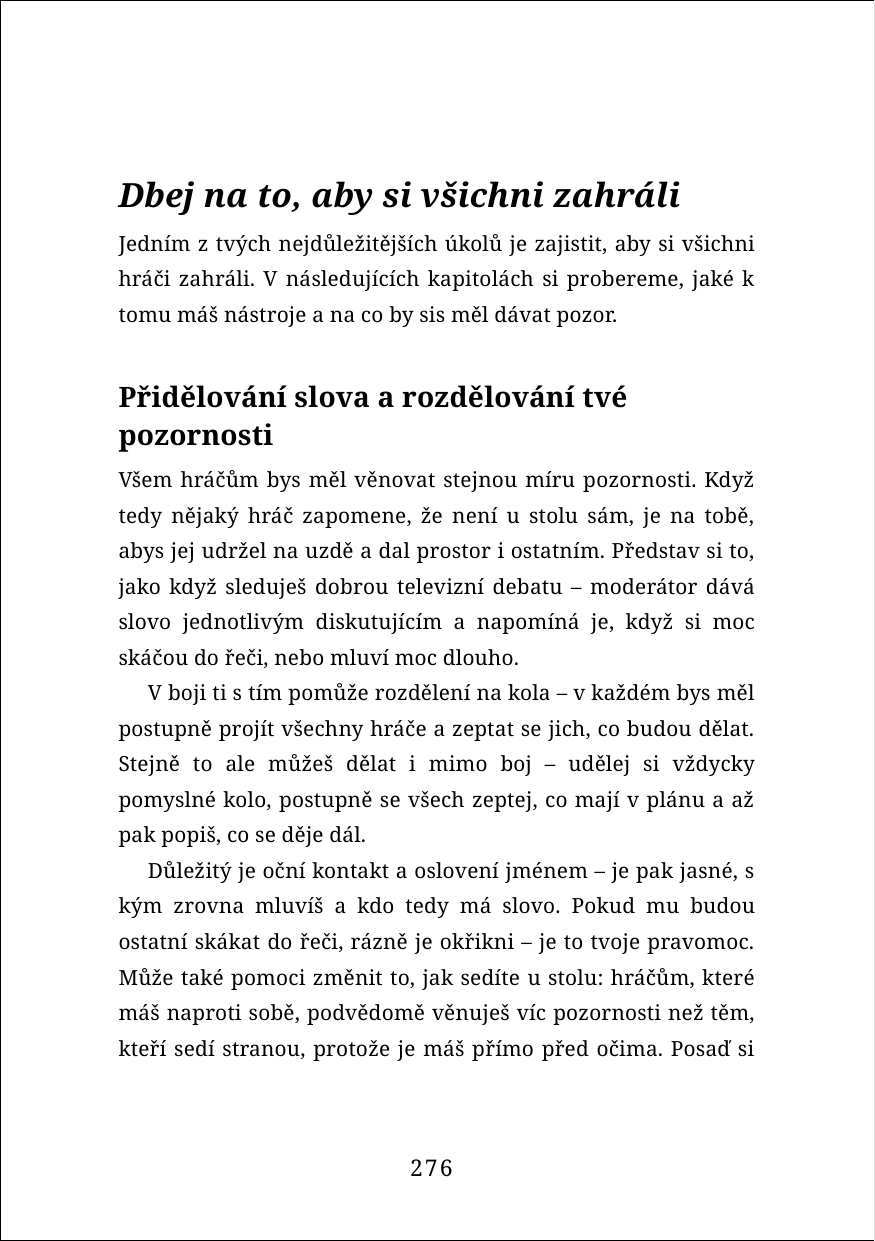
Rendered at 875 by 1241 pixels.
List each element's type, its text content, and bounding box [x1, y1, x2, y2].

text Všem hráčům bys měl věnovat stejnou míru pozornosti. Když tedy nějaký hráč zapomene, že není u stolu sám, je na tobě, abys jej udržel na uzdě a dal prostor i ostatním. Představ si to, jako když sleduješ dobrou televizní debatu – moderátor dává slovo jednotlivým diskutujícím a napomíná je, když si moc skáčou do řeči, nebo mluví moc dlouho. V boji ti s tím pomůže rozdělení na kola – v každém bys měl postupně projít všechny hráče a zeptat se jich, co budou dělat. Stejně to ale můžeš dělat i mimo boj – udělej si vždycky pomyslné kolo, postupně se všech zeptej, co mají v plánu a až pak popiš, co se děje dál. Důležitý je oční kontakt a oslovení jménem – je pak jasné, s kým zrovna mluvíš a kdo tedy má slovo. Pokud mu budou ostatní skákat do řeči, rázně je okřikni – je to tvoje pravomoc. Může také pomoci změnit to, jak sedíte u stolu: hráčům, které máš naproti sobě, podvědomě věnuješ víc pozornosti než těm, kteří sedí stranou, protože je máš přímo před očima. Posaď si [118, 465, 756, 1062]
subtitle Přidělování slova a rozdělování tvé pozornosti [118, 377, 756, 453]
text Jedním z tvých nejdůležitějších úkolů je zajistit, aby si všichni hráči zahráli. V následujících kapitolách si probereme, jaké k tomu máš nástroje a na co by sis měl dávat pozor. [118, 229, 756, 328]
subtitle Dbej na to, aby si všichni zahráli [118, 172, 756, 217]
